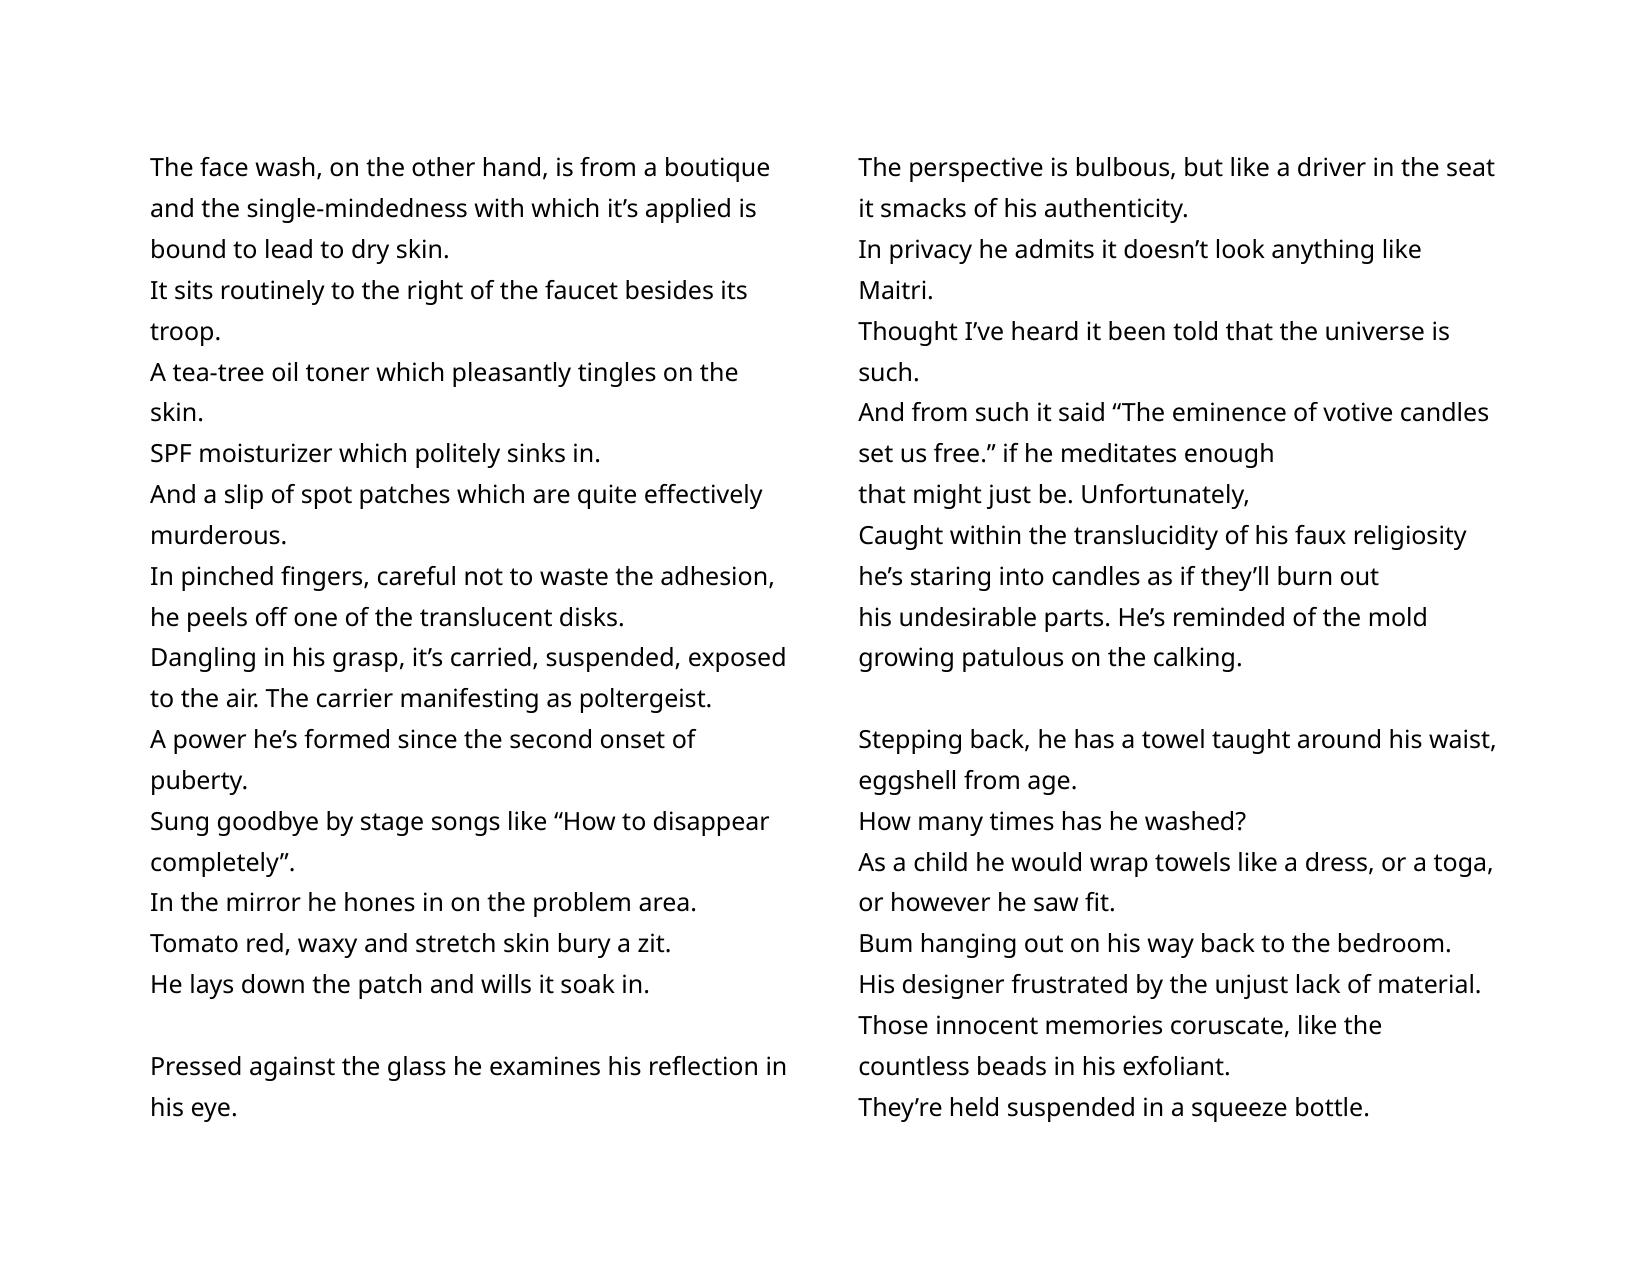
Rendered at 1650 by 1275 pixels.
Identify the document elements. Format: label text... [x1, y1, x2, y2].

text His designer frustrated by the unjust lack of material. [858, 967, 1500, 1001]
text Caught within the translucidity of his faux religiosity [858, 517, 1500, 552]
text Bum hanging out on his way back to the bedroom. [858, 926, 1500, 960]
text In pinched fingers, careful not to waste the adhesion, he peels off one of the translucent disks. [150, 558, 792, 633]
text Those innocent memories coruscate, like the countless beads in his exfoliant. [858, 1007, 1500, 1082]
text As a child he would wrap towels like a dress, or a toga, or however he saw fit. [858, 844, 1500, 919]
text that might just be. Unfortunately, [858, 477, 1500, 511]
text He lays down the patch and wills it soak in. [150, 967, 792, 1001]
text In the mirror he hones in on the problem area. [150, 885, 792, 919]
text The perspective is bulbous, but like a driver in the seat it smacks of his authenticity. [858, 150, 1500, 225]
text set us free.” if he meditates enough [858, 436, 1500, 470]
text A tea-tree oil toner which pleasantly tingles on the skin. [150, 354, 792, 429]
text Tomato red, waxy and stretch skin bury a zit. [150, 926, 792, 960]
text he’s staring into candles as if they’ll burn out [858, 558, 1500, 592]
text Dangling in his grasp, it’s carried, suspended, exposed to the air. The carrier manifesting as poltergeist. [150, 640, 792, 715]
text The face wash, on the other hand, is from a boutique [150, 150, 792, 184]
text They’re held suspended in a squeeze bottle. [858, 1089, 1500, 1123]
text How many times has he washed? [858, 803, 1500, 837]
text and the single-mindedness with which it’s applied is bound to lead to dry skin. [150, 191, 792, 266]
text In privacy he admits it doesn’t look anything like Maitri. [858, 232, 1500, 307]
text It sits routinely to the right of the faucet besides its troop. [150, 272, 792, 347]
text And from such it said “The eminence of votive candles [858, 395, 1500, 429]
text Pressed against the glass he examines his reflection in his eye. [150, 1048, 792, 1123]
text his undesirable parts. He’s reminded of the mold growing patulous on the calking. [858, 599, 1500, 674]
text And a slip of spot patches which are quite effectively murderous. [150, 477, 792, 552]
text SPF moisturizer which politely sinks in. [150, 436, 792, 470]
text Thought I’ve heard it been told that the universe is such. [858, 313, 1500, 388]
text Stepping back, he has a towel taught around his waist, eggshell from age. [858, 722, 1500, 797]
text A power he’s formed since the second onset of puberty. [150, 722, 792, 797]
text Sung goodbye by stage songs like “How to disappear completely”. [150, 803, 792, 878]
